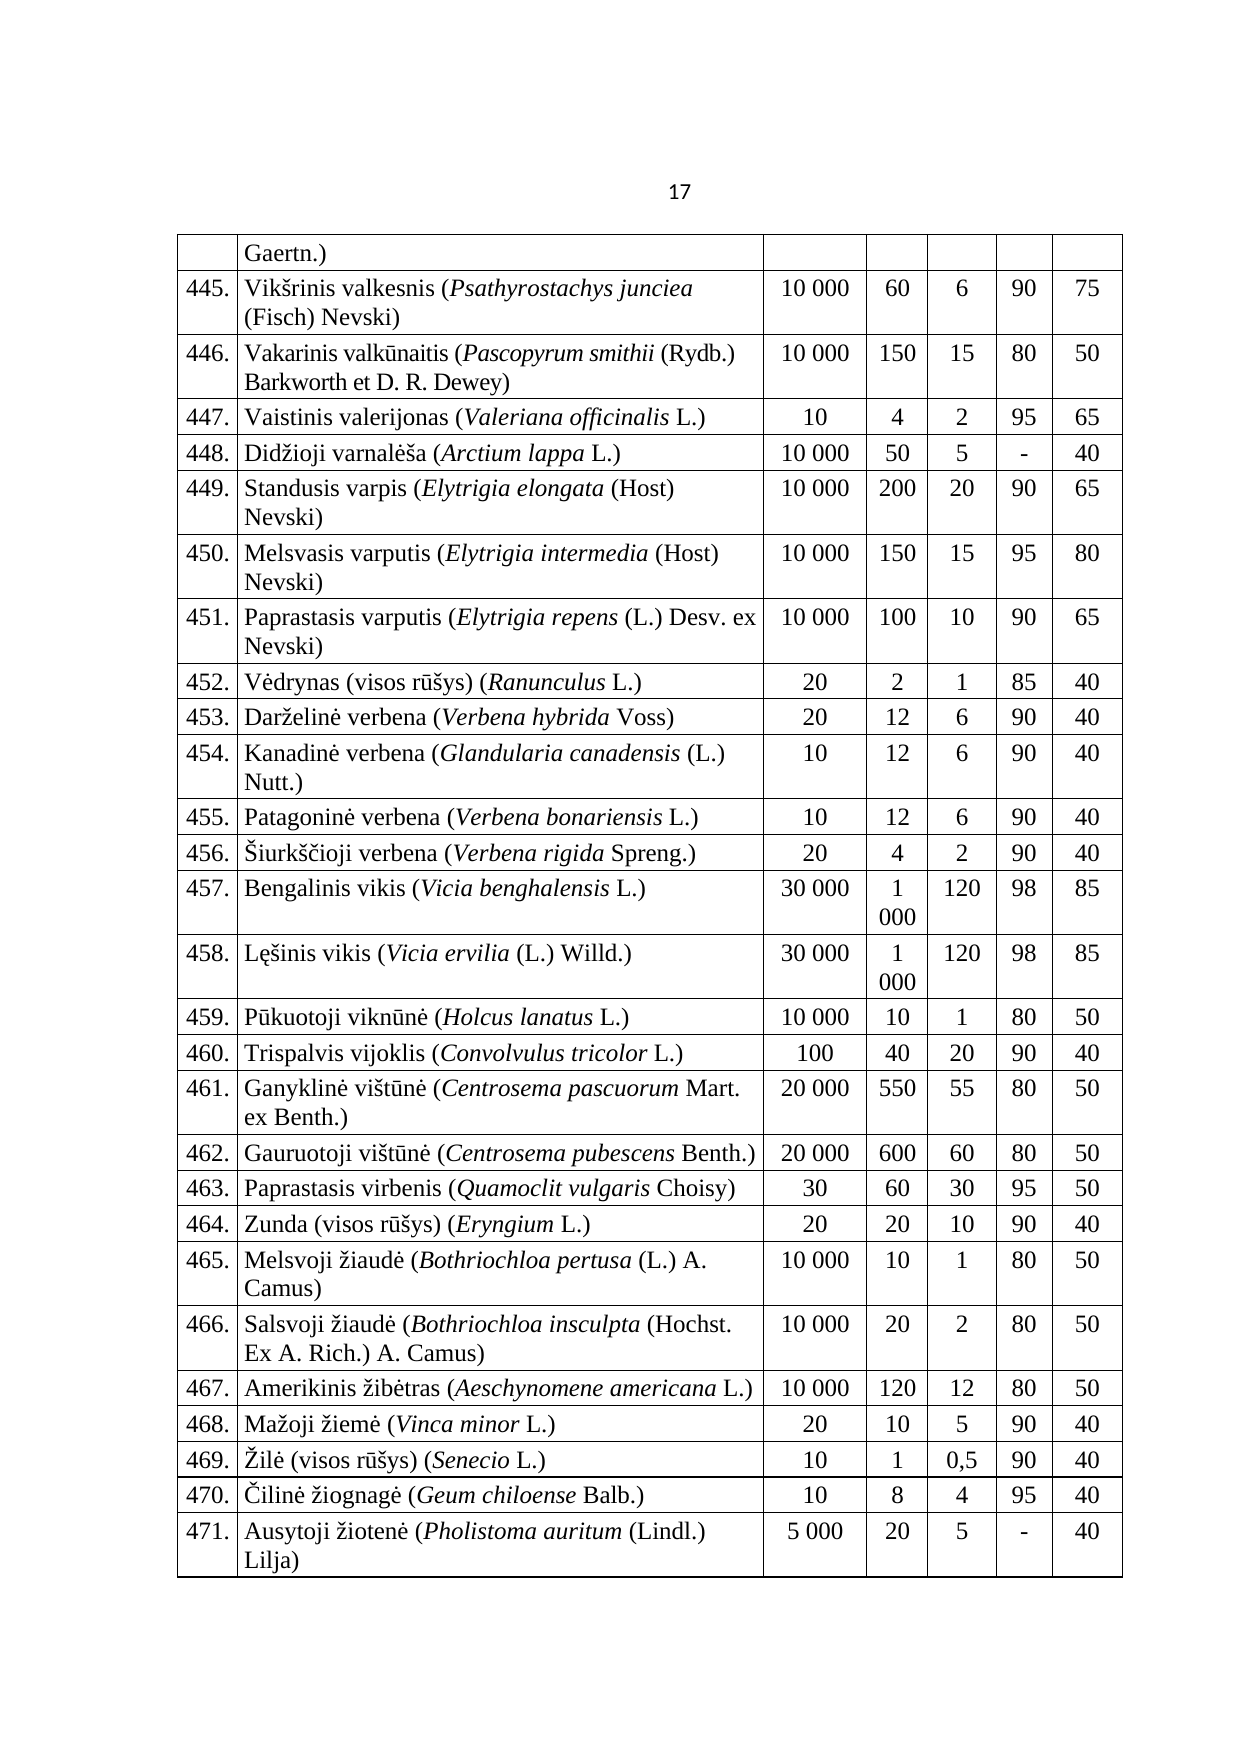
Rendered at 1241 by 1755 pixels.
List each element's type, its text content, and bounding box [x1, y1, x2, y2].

table_cell [928, 235, 996, 269]
table_cell 10 000 [764, 1371, 866, 1405]
table_cell 4 [867, 399, 927, 434]
table_cell 10 000 [764, 535, 866, 598]
table_cell 120 [928, 871, 996, 934]
table_cell Salsvoji žiaudė (Bothriochloa insculpta (Hochst. Ex A. Rich.) A. Camus) [238, 1306, 763, 1369]
table_cell 5 000 [764, 1513, 866, 1576]
table_cell 50 [1053, 1371, 1122, 1405]
table_cell Čilinė žiognagė (Geum chiloense Balb.) [238, 1478, 763, 1512]
table_cell 1 000 [867, 871, 927, 934]
table_cell Melsvasis varputis (Elytrigia intermedia (Host) Nevski) [238, 535, 763, 598]
table_cell 120 [867, 1371, 927, 1405]
table_cell 10 [867, 1242, 927, 1305]
table_cell 40 [1053, 735, 1122, 798]
table_cell 40 [1053, 435, 1122, 469]
table_cell 80 [997, 1242, 1052, 1305]
table_cell Paprastasis virbenis (Quamoclit vulgaris Choisy) [238, 1171, 763, 1205]
table_cell [997, 235, 1052, 269]
table_cell 6 [928, 271, 996, 334]
table_cell 85 [997, 664, 1052, 698]
table_cell Ganyklinė vištūnė (Centrosema pascuorum Mart. ex Benth.) [238, 1071, 763, 1134]
table_cell Šiurkščioji verbena (Verbena rigida Spreng.) [238, 835, 763, 869]
table_cell 40 [1053, 799, 1122, 834]
table_cell 65 [1053, 599, 1122, 663]
table_cell 150 [867, 535, 927, 598]
table_cell Paprastasis varputis (Elytrigia repens (L.) Desv. ex Nevski) [238, 599, 763, 663]
table_cell 449. [178, 471, 237, 534]
table_cell 465. [178, 1242, 237, 1305]
table_cell Ausytoji žiotenė (Pholistoma auritum (Lindl.) Lilja) [238, 1513, 763, 1576]
table_cell Vikšrinis valkesnis (Psathyrostachys junciea (Fisch) Nevski) [238, 271, 763, 334]
table_cell 60 [867, 1171, 927, 1205]
table_cell 40 [1053, 1206, 1122, 1241]
table_cell 95 [997, 1478, 1052, 1512]
table_cell 95 [997, 399, 1052, 434]
table_cell 12 [928, 1371, 996, 1405]
table_cell 20 000 [764, 1071, 866, 1134]
table_cell 10 000 [764, 335, 866, 398]
table_cell 80 [997, 335, 1052, 398]
table_cell [764, 235, 866, 269]
table_cell 450. [178, 535, 237, 598]
table_cell 90 [997, 471, 1052, 534]
table_cell 10 [764, 399, 866, 434]
table_cell Zunda (visos rūšys) (Eryngium L.) [238, 1206, 763, 1241]
table_cell 20 [867, 1513, 927, 1576]
table_cell 0,5 [928, 1442, 996, 1476]
table_cell 90 [997, 599, 1052, 663]
table_cell Patagoninė verbena (Verbena bonariensis L.) [238, 799, 763, 834]
table_cell 20 [928, 1035, 996, 1069]
table_cell 50 [1053, 1306, 1122, 1369]
table_cell 448. [178, 435, 237, 469]
table_cell 90 [997, 1035, 1052, 1069]
table_cell 462. [178, 1135, 237, 1169]
table_cell 40 [1053, 1035, 1122, 1069]
table_cell 120 [928, 935, 996, 998]
table_cell Didžioji varnalėša (Arctium lappa L.) [238, 435, 763, 469]
table_cell 1 [928, 1242, 996, 1305]
table_cell 5 [928, 1406, 996, 1441]
table_cell 20 [764, 664, 866, 698]
table_cell Trispalvis vijoklis (Convolvulus tricolor L.) [238, 1035, 763, 1069]
table_cell 20 [867, 1306, 927, 1369]
table_cell 20 000 [764, 1135, 866, 1169]
table_cell Pūkuotoji viknūnė (Holcus lanatus L.) [238, 999, 763, 1034]
table_cell 20 [764, 835, 866, 869]
table_cell 40 [1053, 699, 1122, 734]
table_cell 10 [764, 1442, 866, 1476]
table_cell 10 000 [764, 1242, 866, 1305]
table_cell Vakarinis valkūnaitis (Pascopyrum smithii (Rydb.) Barkworth et D. R. Dewey) [238, 335, 763, 398]
table_cell 20 [928, 471, 996, 534]
table_cell 98 [997, 935, 1052, 998]
table_cell 40 [1053, 1478, 1122, 1512]
table_cell 451. [178, 599, 237, 663]
table_cell 80 [997, 1135, 1052, 1169]
table_cell 80 [1053, 535, 1122, 598]
table_cell 8 [867, 1478, 927, 1512]
table_cell 50 [1053, 335, 1122, 398]
table_cell 65 [1053, 471, 1122, 534]
table_cell 469. [178, 1442, 237, 1476]
table_cell 467. [178, 1371, 237, 1405]
table_cell Amerikinis žibėtras (Aeschynomene americana L.) [238, 1371, 763, 1405]
table_cell 12 [867, 799, 927, 834]
table_cell Gaertn.) [238, 235, 763, 269]
table_cell 50 [1053, 999, 1122, 1034]
table_cell 40 [1053, 835, 1122, 869]
table_cell 6 [928, 699, 996, 734]
table_cell 468. [178, 1406, 237, 1441]
table_cell 98 [997, 871, 1052, 934]
table_cell 90 [997, 1206, 1052, 1241]
table_cell 90 [997, 1442, 1052, 1476]
table_cell 30 [764, 1171, 866, 1205]
table_cell Darželinė verbena (Verbena hybrida Voss) [238, 699, 763, 734]
table_cell 40 [1053, 1513, 1122, 1576]
table_cell 80 [997, 999, 1052, 1034]
table_cell 470. [178, 1478, 237, 1512]
table_cell 80 [997, 1071, 1052, 1134]
table_cell 100 [867, 599, 927, 663]
table_cell Bengalinis vikis (Vicia benghalensis L.) [238, 871, 763, 934]
table_cell 90 [997, 699, 1052, 734]
table_cell 40 [1053, 664, 1122, 698]
table_cell 2 [928, 1306, 996, 1369]
table_cell 471. [178, 1513, 237, 1576]
table_cell 150 [867, 335, 927, 398]
table_cell 50 [1053, 1242, 1122, 1305]
table_cell 95 [997, 535, 1052, 598]
table_cell 453. [178, 699, 237, 734]
table_cell 458. [178, 935, 237, 998]
table_cell 30 000 [764, 871, 866, 934]
table_cell 90 [997, 271, 1052, 334]
table_cell 6 [928, 799, 996, 834]
table_cell 10 [928, 599, 996, 663]
table_cell 10 000 [764, 271, 866, 334]
table_cell 10 [867, 1406, 927, 1441]
table_cell 60 [867, 271, 927, 334]
table_cell 10 [764, 799, 866, 834]
table_cell 1 [928, 664, 996, 698]
table_cell 2 [928, 835, 996, 869]
table_cell 10 000 [764, 1306, 866, 1369]
table_cell 50 [1053, 1171, 1122, 1205]
table_cell 60 [928, 1135, 996, 1169]
table_cell 445. [178, 271, 237, 334]
table_cell Vėdrynas (visos rūšys) (Ranunculus L.) [238, 664, 763, 698]
table_cell 12 [867, 699, 927, 734]
table_cell 20 [764, 1406, 866, 1441]
table_cell Gauruotoji vištūnė (Centrosema pubescens Benth.) [238, 1135, 763, 1169]
table_cell 452. [178, 664, 237, 698]
table_cell 90 [997, 735, 1052, 798]
table_cell Lęšinis vikis (Vicia ervilia (L.) Willd.) [238, 935, 763, 998]
table_cell 80 [997, 1306, 1052, 1369]
table_cell 200 [867, 471, 927, 534]
table_cell 466. [178, 1306, 237, 1369]
table_cell 85 [1053, 935, 1122, 998]
table_cell 75 [1053, 271, 1122, 334]
table_cell 15 [928, 535, 996, 598]
table_cell Žilė (visos rūšys) (Senecio L.) [238, 1442, 763, 1476]
table_cell 55 [928, 1071, 996, 1134]
table_cell 6 [928, 735, 996, 798]
table_cell 20 [764, 1206, 866, 1241]
table_cell 10 000 [764, 471, 866, 534]
table_cell 10 [867, 999, 927, 1034]
table_cell 85 [1053, 871, 1122, 934]
table_cell 90 [997, 835, 1052, 869]
table_cell [1053, 235, 1122, 269]
table_cell 457. [178, 871, 237, 934]
table_cell 10 [928, 1206, 996, 1241]
table_cell Kanadinė verbena (Glandularia canadensis (L.) Nutt.) [238, 735, 763, 798]
table_cell 90 [997, 1406, 1052, 1441]
table_cell 40 [1053, 1442, 1122, 1476]
table_cell 4 [928, 1478, 996, 1512]
table_cell 40 [867, 1035, 927, 1069]
table_cell 20 [867, 1206, 927, 1241]
table_cell 15 [928, 335, 996, 398]
table_cell 50 [867, 435, 927, 469]
table_cell 2 [928, 399, 996, 434]
table_cell 50 [1053, 1135, 1122, 1169]
table_cell 2 [867, 664, 927, 698]
table_cell - [997, 1513, 1052, 1576]
table_cell 455. [178, 799, 237, 834]
table_cell 95 [997, 1171, 1052, 1205]
table_cell 80 [997, 1371, 1052, 1405]
table_cell 464. [178, 1206, 237, 1241]
table_cell 461. [178, 1071, 237, 1134]
table_cell 40 [1053, 1406, 1122, 1441]
table_cell 50 [1053, 1071, 1122, 1134]
table_cell 1 000 [867, 935, 927, 998]
table_cell 10 [764, 735, 866, 798]
table_cell 10 [764, 1478, 866, 1512]
table_cell 550 [867, 1071, 927, 1134]
table_cell 5 [928, 1513, 996, 1576]
table_cell 10 000 [764, 435, 866, 469]
table_cell 100 [764, 1035, 866, 1069]
table_cell 10 000 [764, 999, 866, 1034]
table_cell 447. [178, 399, 237, 434]
table_cell Vaistinis valerijonas (Valeriana officinalis L.) [238, 399, 763, 434]
table_cell [178, 235, 237, 269]
table_cell 454. [178, 735, 237, 798]
table_cell 463. [178, 1171, 237, 1205]
table_cell 20 [764, 699, 866, 734]
table_cell [867, 235, 927, 269]
table_cell 90 [997, 799, 1052, 834]
table_cell 65 [1053, 399, 1122, 434]
table_cell 30 [928, 1171, 996, 1205]
table_cell Standusis varpis (Elytrigia elongata (Host) Nevski) [238, 471, 763, 534]
table_cell Melsvoji žiaudė (Bothriochloa pertusa (L.) A. Camus) [238, 1242, 763, 1305]
table_cell 30 000 [764, 935, 866, 998]
table_cell 446. [178, 335, 237, 398]
table_cell - [997, 435, 1052, 469]
table_cell 456. [178, 835, 237, 869]
table_cell Mažoji žiemė (Vinca minor L.) [238, 1406, 763, 1441]
table_cell 1 [928, 999, 996, 1034]
table_cell 10 000 [764, 599, 866, 663]
table_cell 460. [178, 1035, 237, 1069]
table_cell 459. [178, 999, 237, 1034]
table_cell 1 [867, 1442, 927, 1476]
table_cell 4 [867, 835, 927, 869]
table_cell 12 [867, 735, 927, 798]
table_cell 5 [928, 435, 996, 469]
table_cell 600 [867, 1135, 927, 1169]
